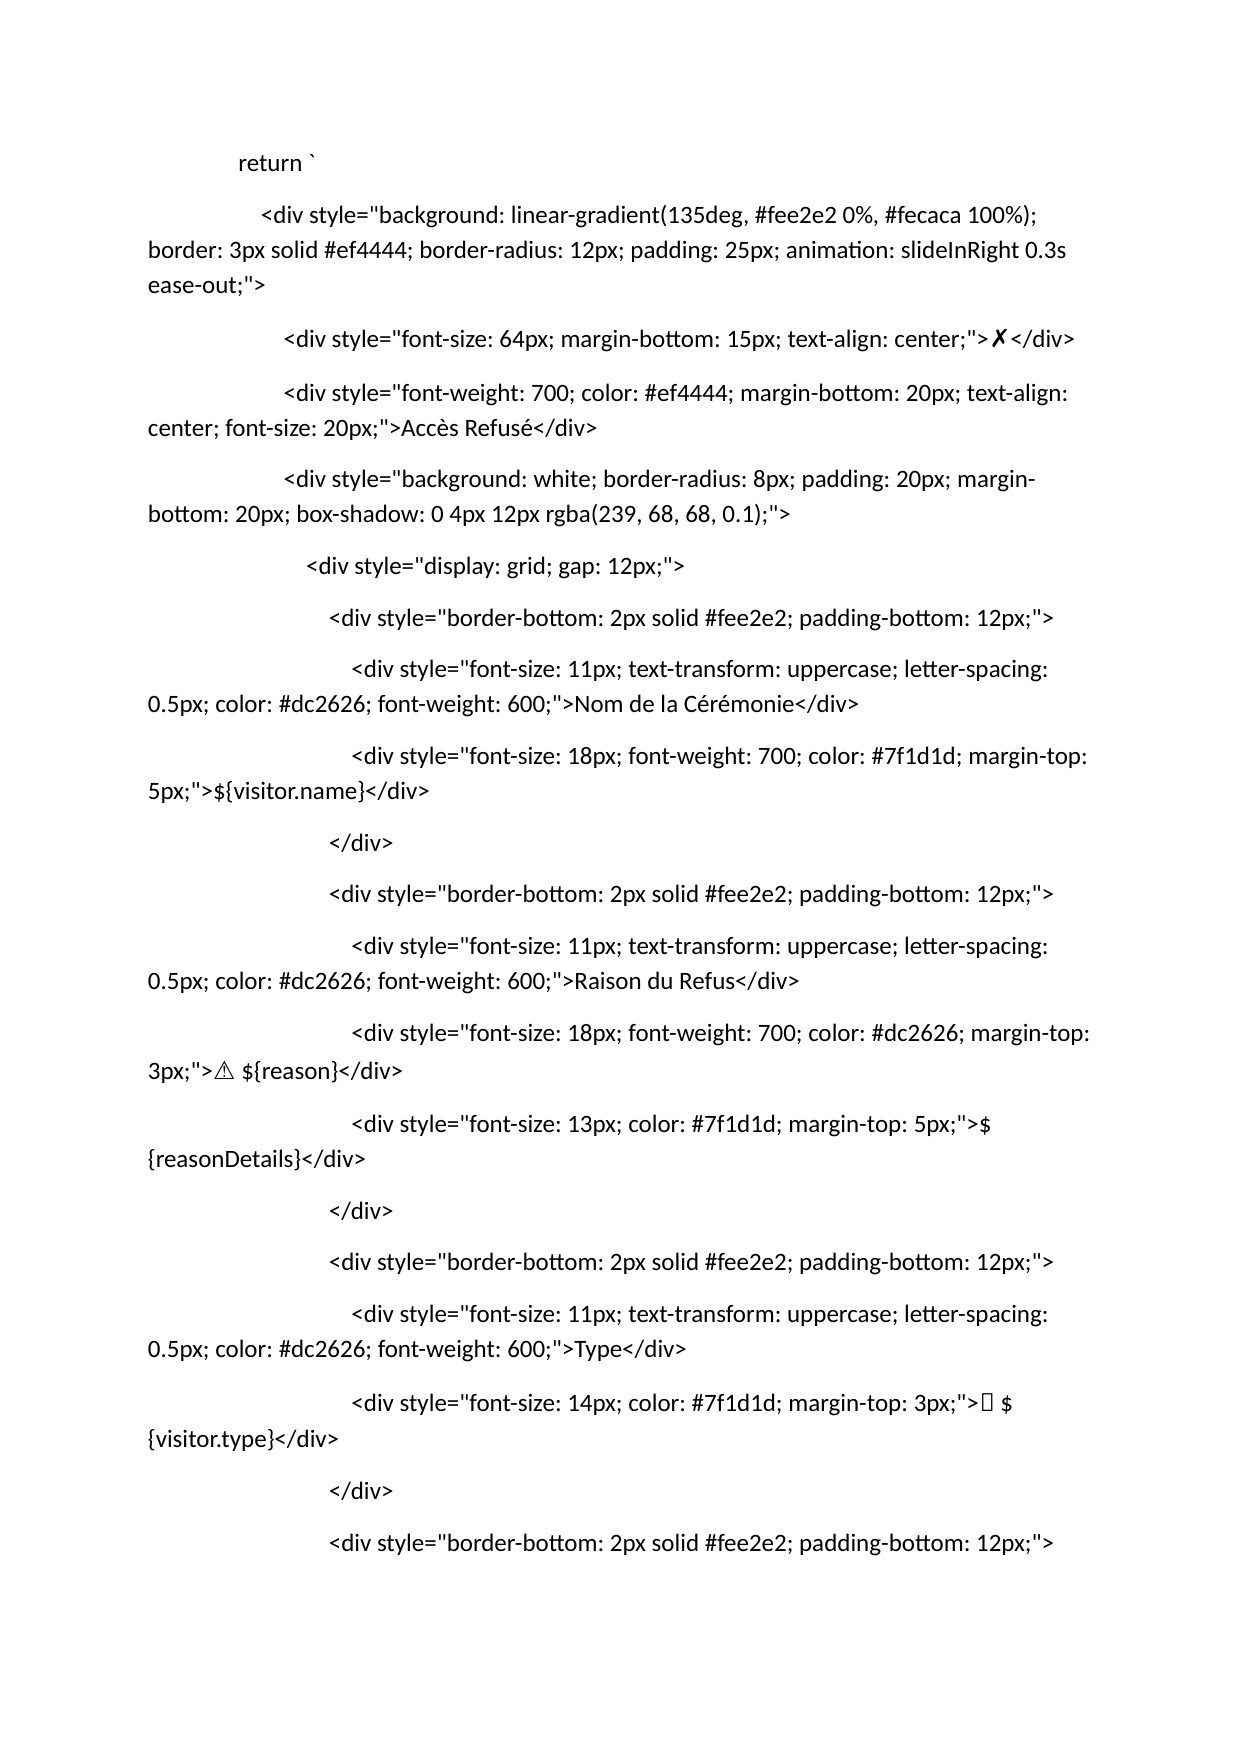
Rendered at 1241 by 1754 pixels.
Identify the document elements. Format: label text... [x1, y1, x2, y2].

text <div style="border-bottom: 2px solid #fee2e2; padding-bottom: 12px;"> [148, 1247, 1093, 1277]
text <div style="border-bottom: 2px solid #fee2e2; padding-bottom: 12px;"> [148, 1527, 1093, 1557]
text <div style="font-size: 64px; margin-bottom: 15px; text-align: center;">✗</div> [148, 321, 1093, 355]
text <div style="font-size: 13px; color: #7f1d1d; margin-top: 5px;">${reasonDetails}</div> [148, 1108, 1093, 1174]
text <div style="font-size: 18px; font-weight: 700; color: #7f1d1d; margin-top: 5px;">${visitor.name}</div> [148, 740, 1093, 806]
text <div style="font-size: 11px; text-transform: uppercase; letter-spacing: 0.5px; color: #dc2626; font-weight: 600;">Raison du Refus</div> [148, 930, 1093, 996]
text <div style="font-size: 11px; text-transform: uppercase; letter-spacing: 0.5px; color: #dc2626; font-weight: 600;">Type</div> [148, 1298, 1093, 1364]
text <div style="border-bottom: 2px solid #fee2e2; padding-bottom: 12px;"> [148, 878, 1093, 909]
text <div style="background: white; border-radius: 8px; padding: 20px; margin-bottom: 20px; box-shadow: 0 4px 12px rgba(239, 68, 68, 0.1);"> [148, 463, 1093, 529]
text <div style="display: grid; gap: 12px;"> [148, 550, 1093, 581]
text <div style="border-bottom: 2px solid #fee2e2; padding-bottom: 12px;"> [148, 602, 1093, 632]
text <div style="background: linear-gradient(135deg, #fee2e2 0%, #fecaca 100%); border: 3px solid #ef4444; border-radius: 12px; padding: 25px; animation: slideInRight 0.3s ease-out;"> [148, 199, 1093, 300]
text <div style="font-size: 11px; text-transform: uppercase; letter-spacing: 0.5px; color: #dc2626; font-weight: 600;">Nom de la Cérémonie</div> [148, 653, 1093, 719]
text </div> [148, 1195, 1093, 1225]
text <div style="font-weight: 700; color: #ef4444; margin-bottom: 20px; text-align: center; font-size: 20px;">Accès Refusé</div> [148, 377, 1093, 442]
text </div> [148, 1475, 1093, 1506]
text <div style="font-size: 18px; font-weight: 700; color: #dc2626; margin-top: 3px;">⚠️ ${reason}</div> [148, 1017, 1093, 1086]
text return ` [148, 148, 1093, 178]
text <div style="font-size: 14px; color: #7f1d1d; margin-top: 3px;">🎉 ${visitor.type}</div> [148, 1385, 1093, 1454]
text </div> [148, 827, 1093, 857]
